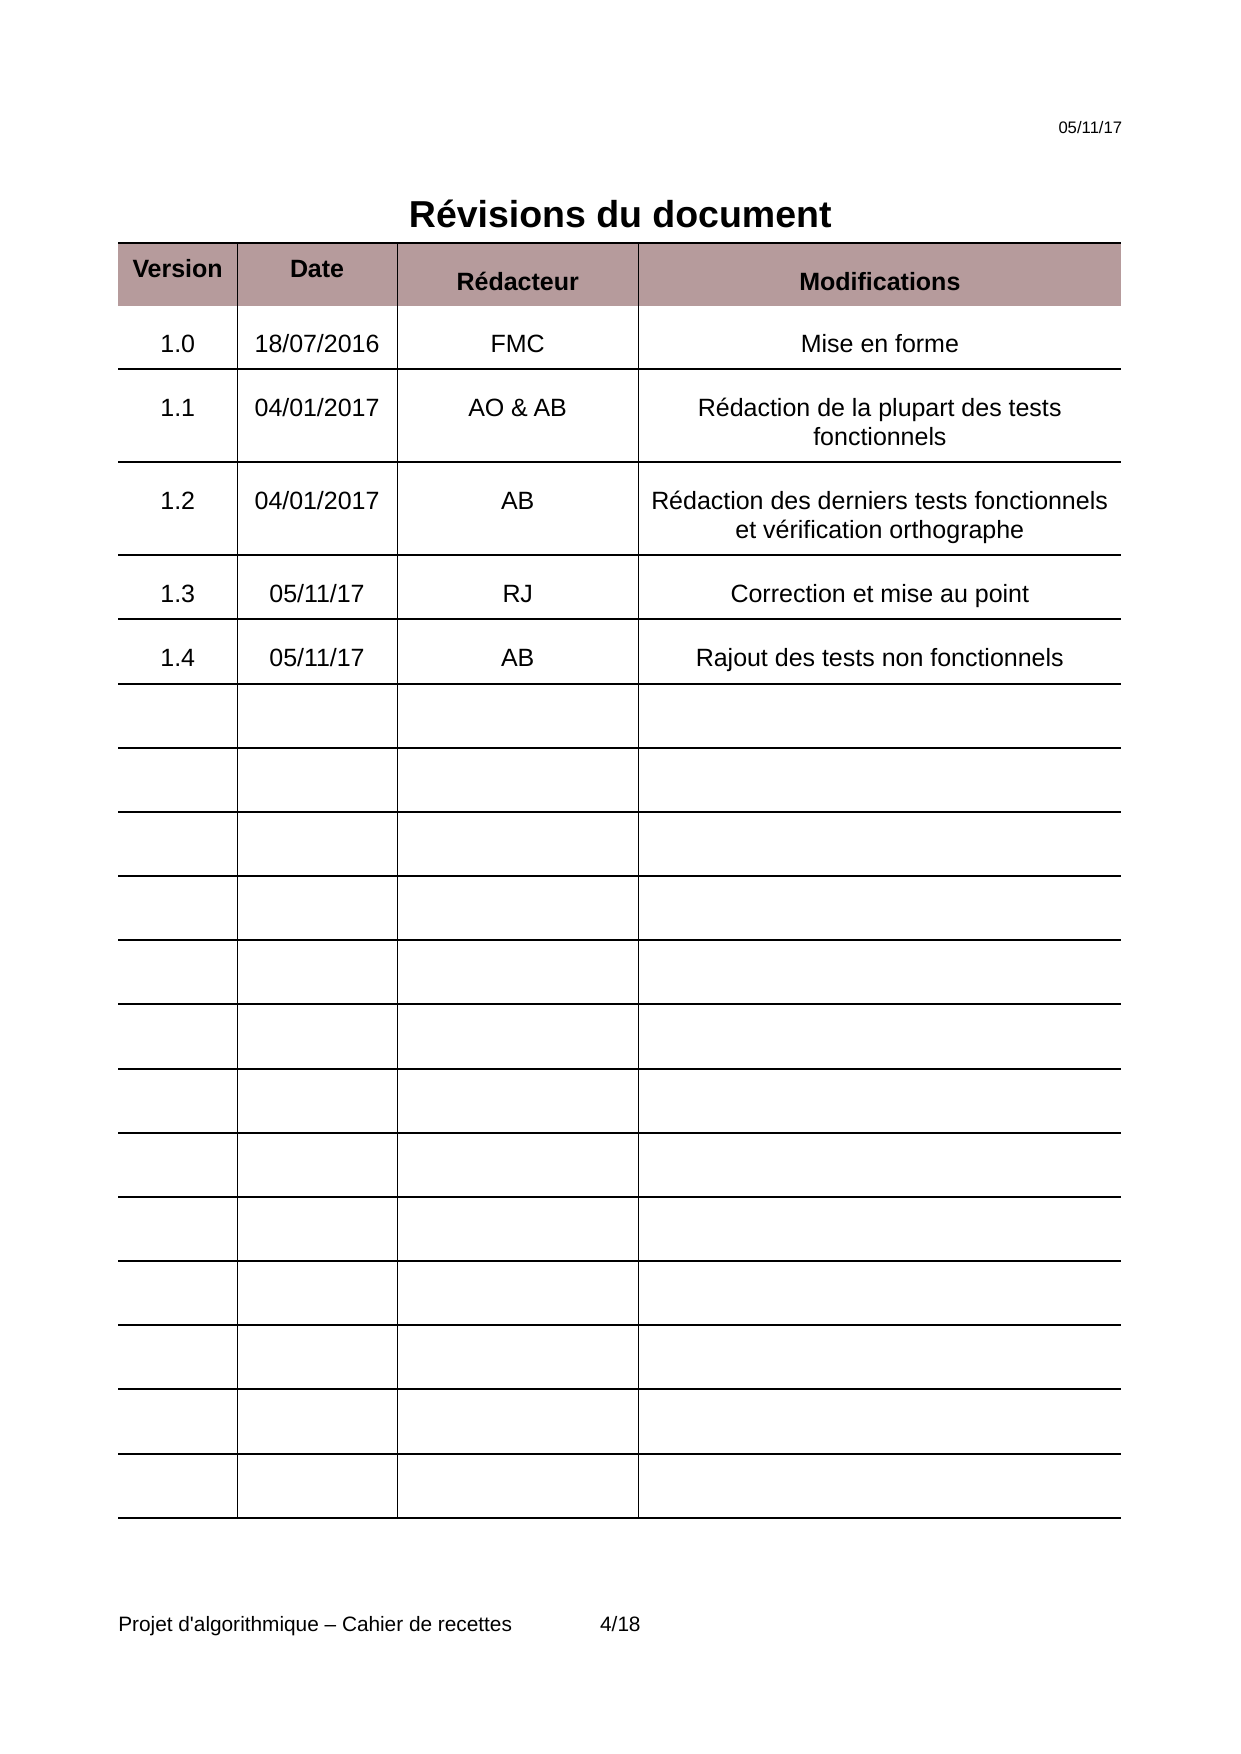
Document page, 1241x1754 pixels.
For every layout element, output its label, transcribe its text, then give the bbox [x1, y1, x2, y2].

table_cell [398, 941, 638, 1003]
table_cell Rédaction des derniers tests fonctionnels et vérification orthographe [639, 463, 1121, 554]
table_cell AB [398, 620, 638, 682]
table_cell 18/07/2016 [238, 306, 397, 368]
table_cell Rédaction de la plupart des tests fonctionnels [639, 370, 1121, 461]
table_cell Correction et mise au point [639, 556, 1121, 618]
table_cell Rajout des tests non fonctionnels [639, 620, 1121, 682]
table_cell 04/01/2017 [238, 370, 397, 461]
table_cell 1.2 [118, 463, 237, 554]
table_cell [398, 1134, 638, 1196]
table_cell [118, 1262, 237, 1324]
table_cell [238, 749, 397, 811]
table_cell [639, 1198, 1121, 1260]
table_cell [238, 1134, 397, 1196]
table_cell [238, 685, 397, 747]
table_cell [398, 1198, 638, 1260]
table_cell [639, 1134, 1121, 1196]
table_cell [398, 1005, 638, 1067]
table_cell [238, 1326, 397, 1388]
table_cell [118, 941, 237, 1003]
table_cell [118, 749, 237, 811]
table_cell [118, 1005, 237, 1067]
table_cell [398, 1455, 638, 1517]
table_cell [238, 941, 397, 1003]
table_cell [639, 1070, 1121, 1132]
table_cell [238, 1198, 397, 1260]
table_cell 1.3 [118, 556, 237, 618]
table_cell 04/01/2017 [238, 463, 397, 554]
table_header Modifications [639, 244, 1121, 306]
table_cell [238, 1390, 397, 1452]
text Révisions du document [118, 192, 1122, 236]
table_cell [238, 1455, 397, 1517]
table_cell [398, 1070, 638, 1132]
table_header Version [118, 244, 237, 306]
table_cell [398, 685, 638, 747]
table_cell 05/11/17 [238, 620, 397, 682]
table_cell [118, 813, 237, 875]
table_cell [639, 1390, 1121, 1452]
table_cell 05/11/17 [238, 556, 397, 618]
table_cell [639, 1262, 1121, 1324]
table_cell FMC [398, 306, 638, 368]
table_cell [639, 1326, 1121, 1388]
table_cell RJ [398, 556, 638, 618]
table_cell [639, 813, 1121, 875]
table_cell [639, 1455, 1121, 1517]
table_cell 1.0 [118, 306, 237, 368]
table_cell [238, 813, 397, 875]
table_cell [639, 749, 1121, 811]
table_header Date [238, 244, 397, 306]
table_cell [398, 1262, 638, 1324]
table_cell [398, 813, 638, 875]
table_cell [639, 685, 1121, 747]
table_cell [118, 1070, 237, 1132]
table_cell Mise en forme [639, 306, 1121, 368]
table_cell [118, 877, 237, 939]
table_cell AO & AB [398, 370, 638, 461]
table_header Rédacteur [398, 244, 638, 306]
table_cell [118, 685, 237, 747]
table_cell [118, 1198, 237, 1260]
table_cell [398, 749, 638, 811]
table_cell [398, 877, 638, 939]
table_cell [398, 1326, 638, 1388]
table_cell [639, 1005, 1121, 1067]
table_cell [639, 877, 1121, 939]
table_cell [118, 1326, 237, 1388]
table_cell [238, 1262, 397, 1324]
table_cell 1.1 [118, 370, 237, 461]
table_cell [238, 1070, 397, 1132]
table_cell [639, 941, 1121, 1003]
table_cell [118, 1134, 237, 1196]
table_cell [238, 877, 397, 939]
table_cell [238, 1005, 397, 1067]
table_cell [118, 1390, 237, 1452]
table_cell 1.4 [118, 620, 237, 682]
table_cell AB [398, 463, 638, 554]
table_cell [398, 1390, 638, 1452]
table_cell [118, 1455, 237, 1517]
